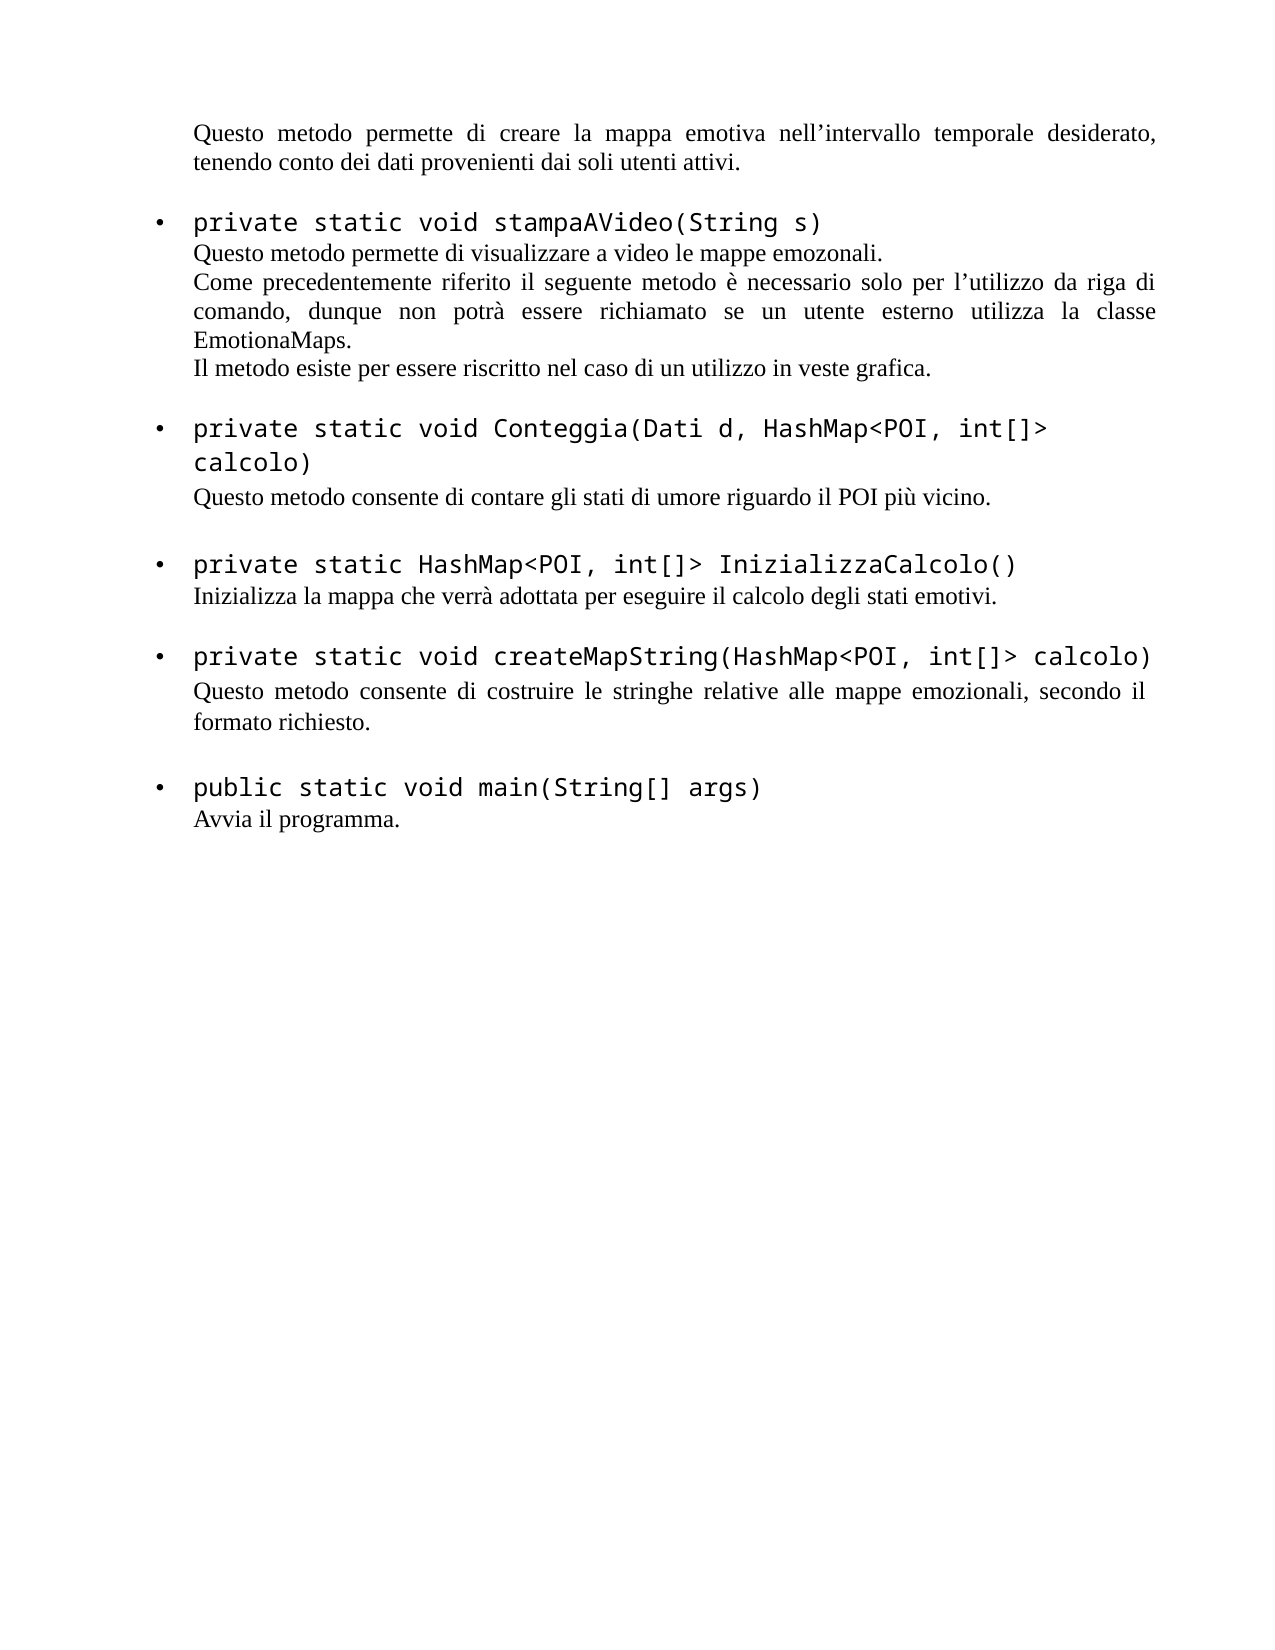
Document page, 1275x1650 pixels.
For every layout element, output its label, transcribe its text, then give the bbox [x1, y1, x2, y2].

list private static void Conteggia(Dati d, HashMap<POI, int[]> calcolo) [156, 411, 1157, 479]
list Il metodo esiste per essere riscritto nel caso di un utilizzo in veste grafica. [156, 353, 1157, 382]
list private static void stampaAVideo(String s) [156, 204, 1157, 238]
list Inizializza la mappa che verrà adottata per eseguire il calcolo degli stati emotivi. [156, 581, 1157, 610]
text Questo metodo consente di contare gli stati di umore riguardo il POI più vicino. [118, 479, 1157, 513]
list private static void createMapString(HashMap<POI, int[]> calcolo) [156, 639, 1157, 673]
list Questo metodo permette di creare la mappa emotiva nell’intervallo temporale desiderato, tenendo conto dei dati provenienti dai soli utenti attivi. [156, 118, 1157, 176]
list public static void main(String[] args) [156, 770, 1157, 804]
list Avvia il programma. [156, 804, 1157, 832]
list Questo metodo permette di visualizzare a video le mappe emozonali. [156, 238, 1157, 267]
list private static HashMap<POI, int[]> InizializzaCalcolo() [156, 547, 1157, 581]
text Questo metodo consente di costruire le stringhe relative alle mappe emozionali, secondo il formato richiesto. [118, 673, 1157, 736]
list Come precedentemente riferito il seguente metodo è necessario solo per l’utilizzo da riga di comando, dunque non potrà essere richiamato se un utente esterno utilizza la classe EmotionaMaps. [156, 267, 1157, 353]
